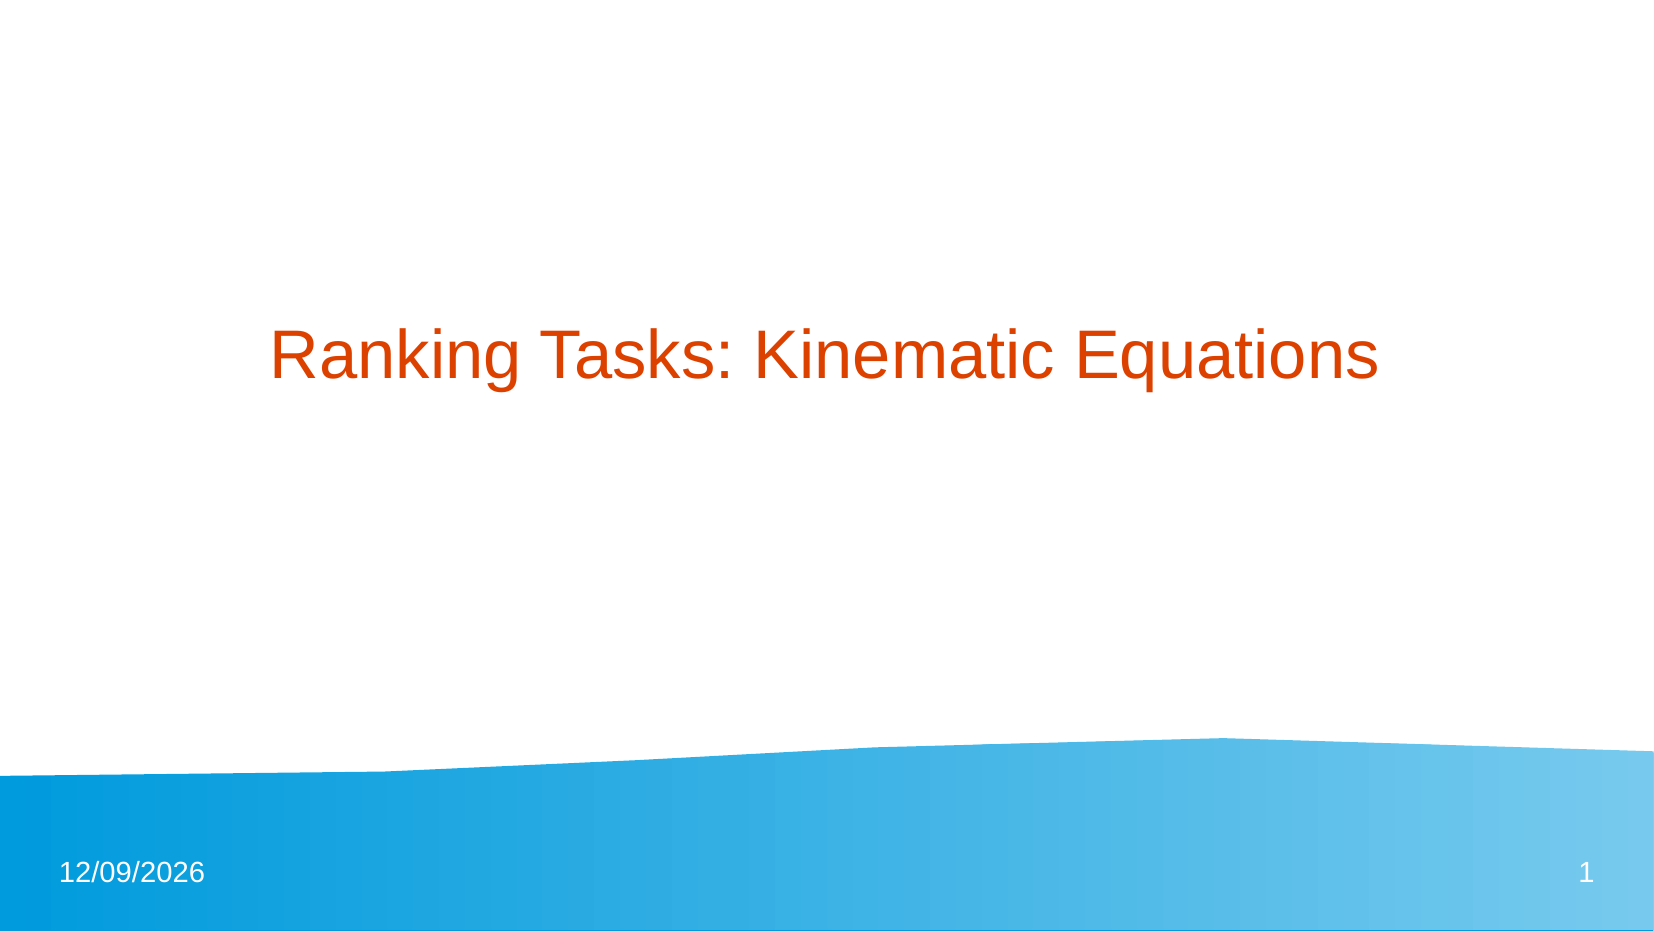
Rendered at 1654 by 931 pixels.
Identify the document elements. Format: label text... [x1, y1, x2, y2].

title Ranking Tasks: Kinematic Equations [0, 265, 1651, 443]
